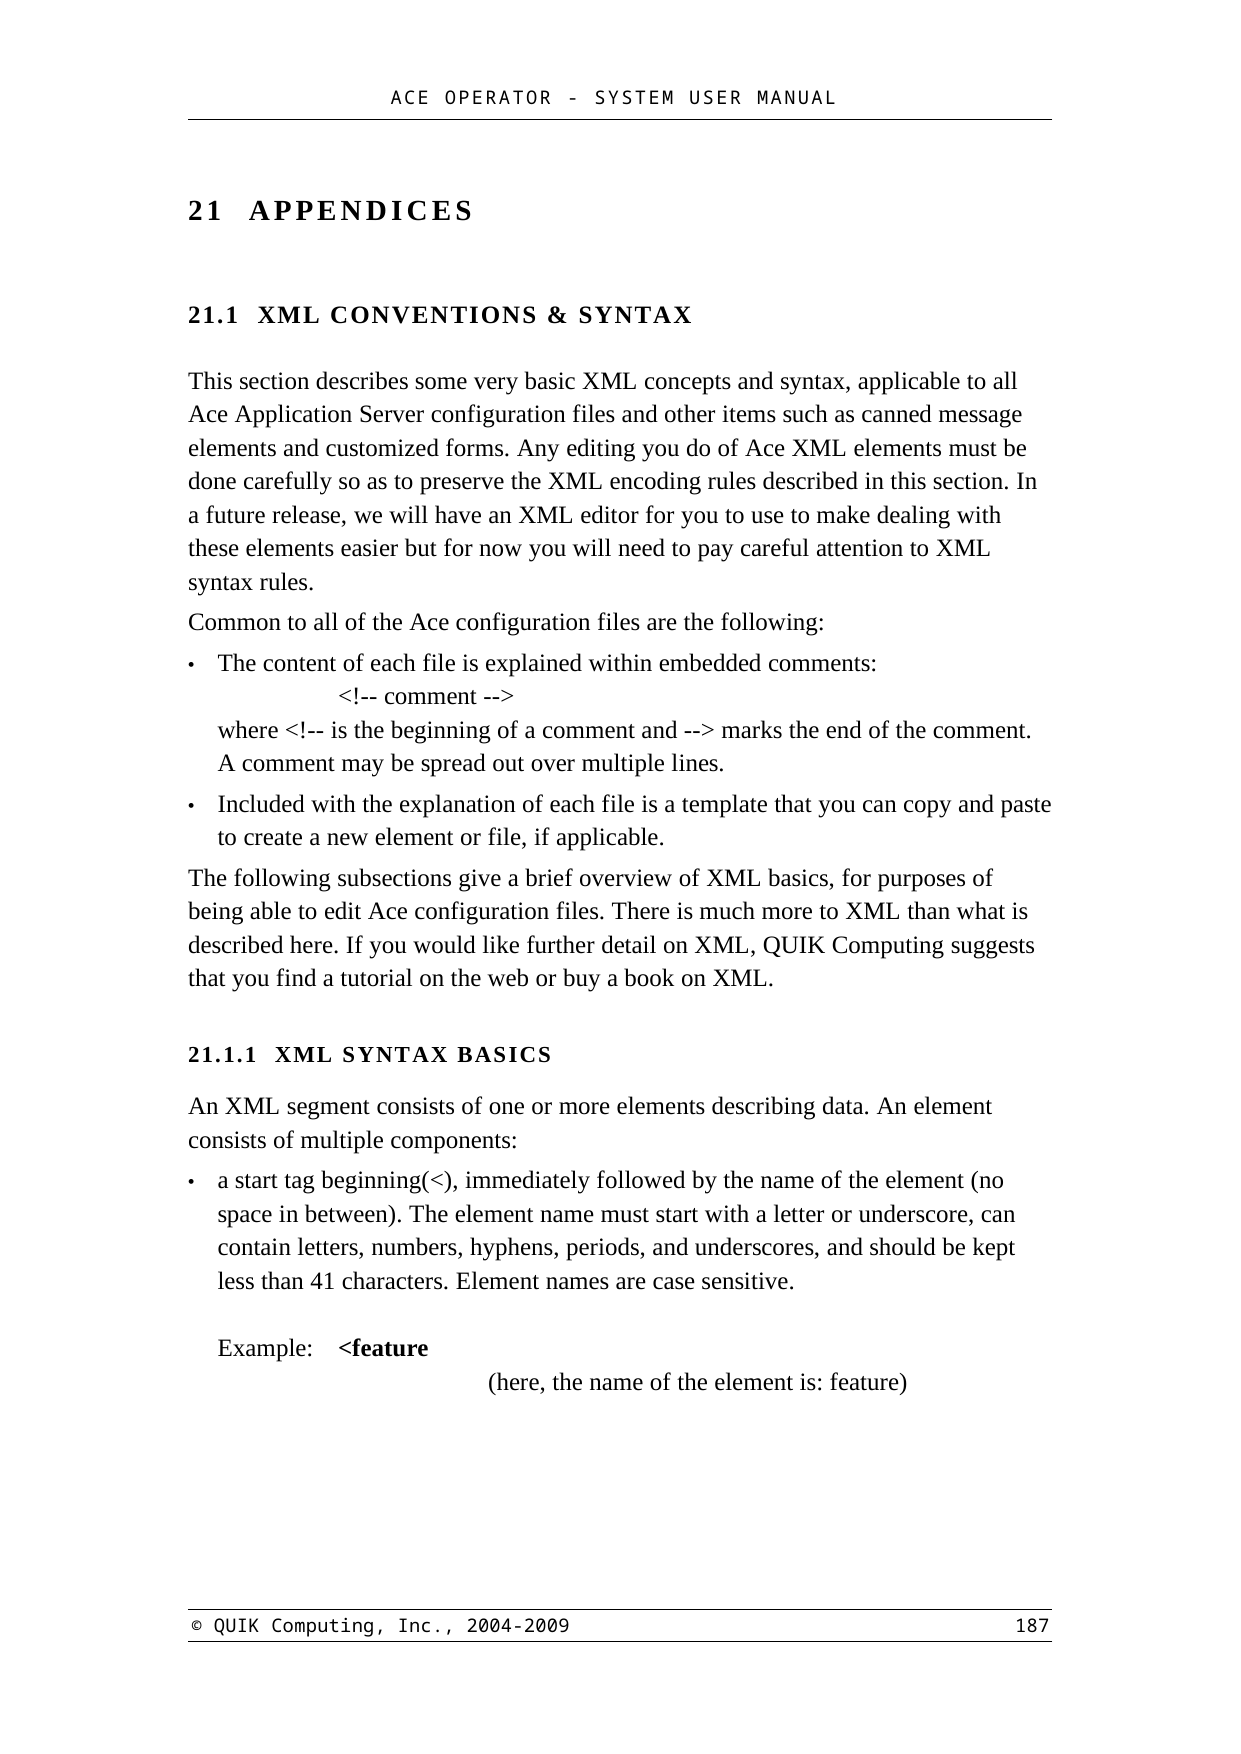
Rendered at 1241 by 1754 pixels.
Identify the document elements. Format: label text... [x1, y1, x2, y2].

subtitle Appendices [188, 194, 1052, 226]
text The following subsections give a brief overview of XML basics, for purposes of being able to edit Ace configuration files. There is much more to XML than what is described here. If you would like further detail on XML, QUIK Computing suggests that you find a tutorial on the web or buy a book on XML. [188, 864, 1052, 992]
text This section describes some very basic XML concepts and syntax, applicable to all Ace Application Server configuration files and other items such as canned message elements and customized forms. Any editing you do of Ace XML elements must be done carefully so as to preserve the XML encoding rules described in this section. In a future release, we will have an XML editor for you to use to make dealing with these elements easier but for now you will need to pay careful attention to XML syntax rules. [188, 367, 1052, 596]
text Common to all of the Ace configuration files are the following: [188, 608, 1052, 636]
list The content of each file is explained within embedded comments: <!-- comment --> where <!-- is the beginning of a comment and --> marks the end of the comment. A comment may be spread out over multiple lines. [188, 649, 1052, 777]
subtitle XML Syntax Basics [188, 1042, 1052, 1067]
list Included with the explanation of each file is a template that you can copy and paste to create a new element or file, if applicable. [188, 790, 1052, 851]
subtitle XML Conventions & Syntax [188, 301, 1052, 329]
list a start tag beginning(<), immediately followed by the name of the element (no space in between). The element name must start with a letter or underscore, can contain letters, numbers, hyphens, periods, and underscores, and should be kept less than 41 characters. Element names are case sensitive. Example: <feature (here, the name of the element is: feature) [188, 1166, 1052, 1395]
text An XML segment consists of one or more elements describing data. An element consists of multiple components: [188, 1092, 1052, 1154]
